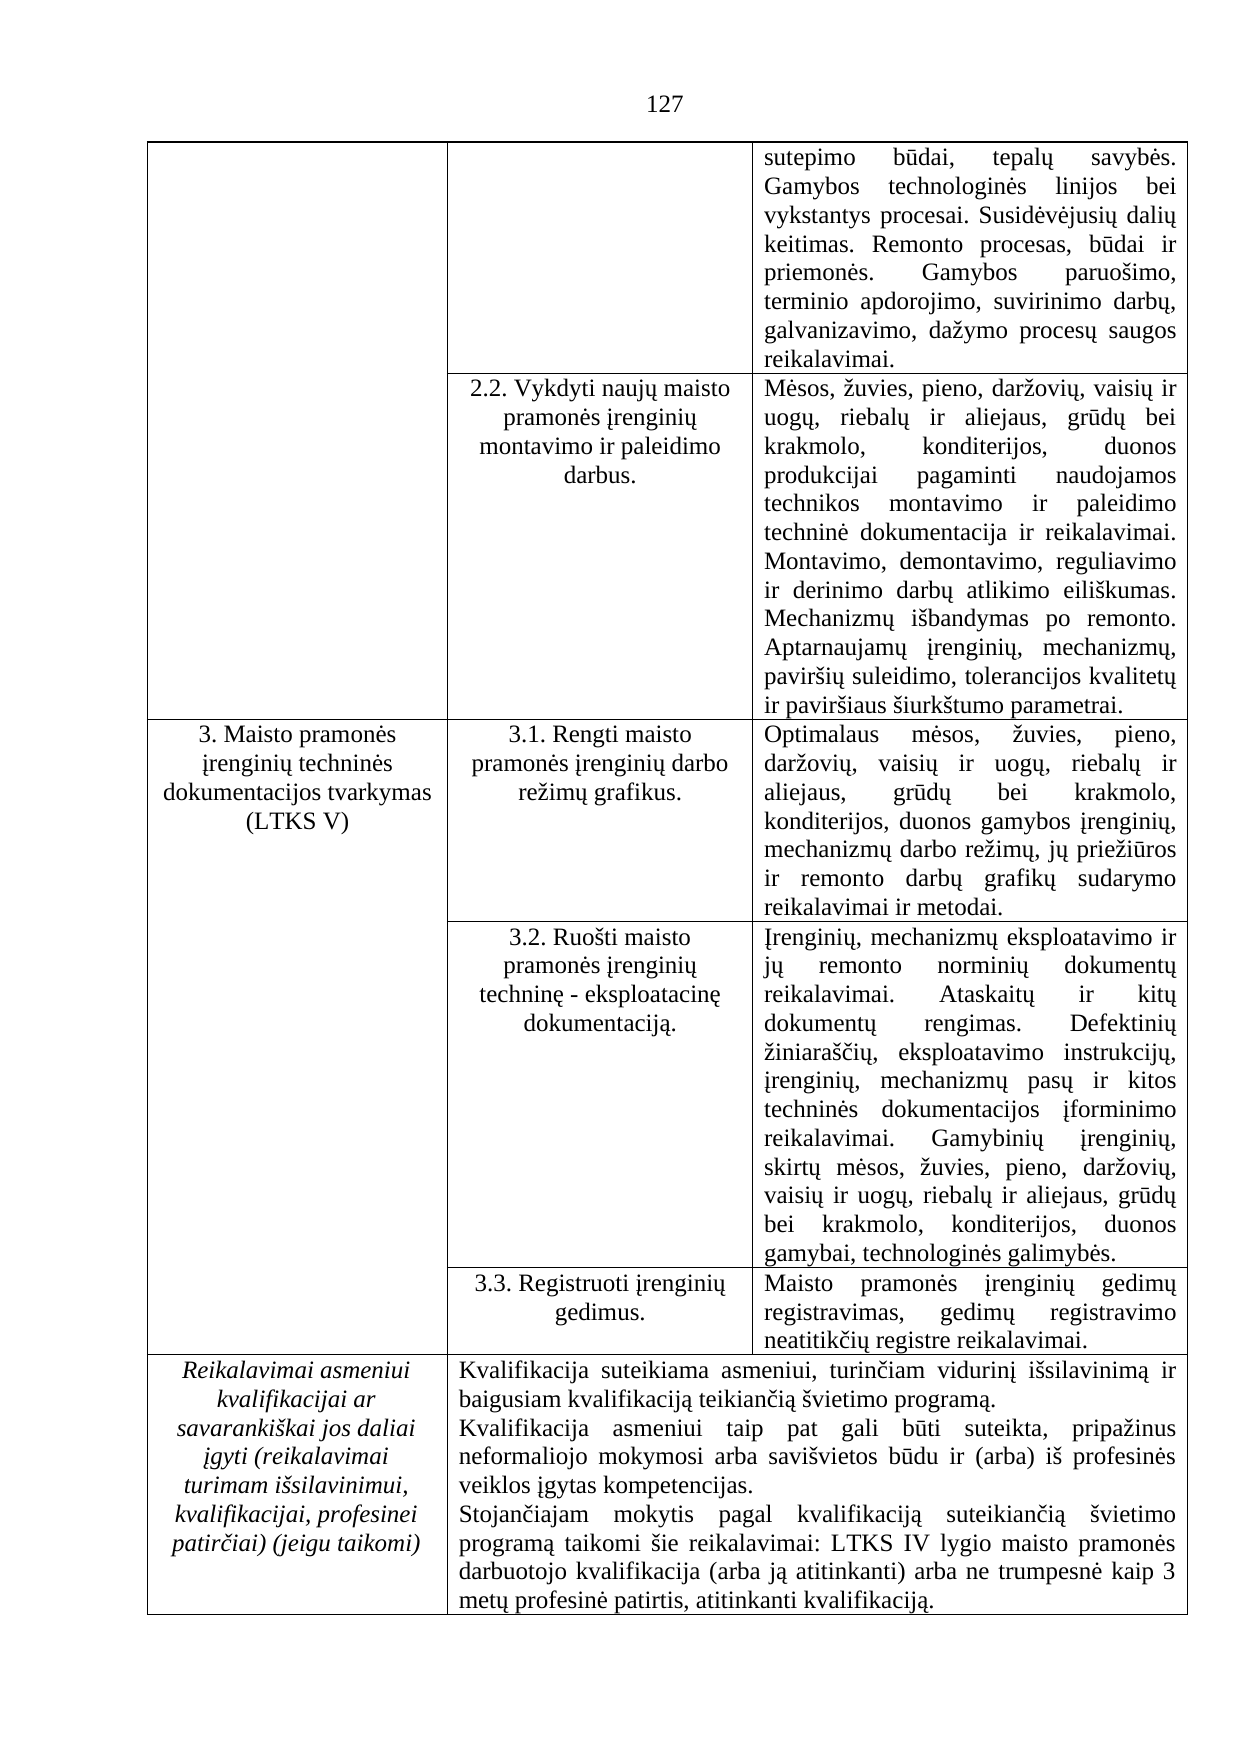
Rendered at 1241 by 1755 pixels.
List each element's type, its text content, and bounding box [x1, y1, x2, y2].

table_cell [448, 143, 752, 372]
table_cell Optimalaus mėsos, žuvies, pieno, daržovių, vaisių ir uogų, riebalų ir aliejaus, grūdų bei krakmolo, konditerijos, duonos gamybos įrenginių, mechanizmų darbo režimų, jų priežiūros ir remonto darbų grafikų sudarymo reikalavimai ir metodai. [753, 720, 1187, 921]
table_cell [148, 143, 447, 718]
table_cell Maisto pramonės įrenginių gedimų registravimas, gedimų registravimo neatitikčių registre reikalavimai. [753, 1268, 1187, 1354]
table_cell Įrenginių, mechanizmų eksploatavimo ir jų remonto norminių dokumentų reikalavimai. Ataskaitų ir kitų dokumentų rengimas. Defektinių žiniaraščių, eksploatavimo instrukcijų, įrenginių, mechanizmų pasų ir kitos techninės dokumentacijos įforminimo reikalavimai. Gamybinių įrenginių, skirtų mėsos, žuvies, pieno, daržovių, vaisių ir uogų, riebalų ir aliejaus, grūdų bei krakmolo, konditerijos, duonos gamybai, technologinės galimybės. [753, 922, 1187, 1267]
table_cell 3.2. Ruošti maisto pramonės įrenginių techninę - eksploatacinę dokumentaciją. [448, 922, 752, 1267]
table_cell 3.3. Registruoti įrenginių gedimus. [448, 1268, 752, 1354]
table_cell Kvalifikacija suteikiama asmeniui, turinčiam vidurinį išsilavinimą ir baigusiam kvalifikaciją teikiančią švietimo programą. Kvalifikacija asmeniui taip pat gali būti suteikta, pripažinus neformaliojo mokymosi arba savišvietos būdu ir (arba) iš profesinės veiklos įgytas kompetencijas. Stojančiajam mokytis pagal kvalifikaciją suteikiančią švietimo programą taikomi šie reikalavimai: LTKS IV lygio maisto pramonės darbuotojo kvalifikacija (arba ją atitinkanti) arba ne trumpesnė kaip 3 metų profesinė patirtis, atitinkanti kvalifikaciją. [448, 1355, 1187, 1614]
table_cell Reikalavimai asmeniui kvalifikacijai ar savarankiškai jos daliai įgyti (reikalavimai turimam išsilavinimui, kvalifikacijai, profesinei patirčiai) (jeigu taikomi) [148, 1355, 447, 1614]
table_cell sutepimo būdai, tepalų savybės. Gamybos technologinės linijos bei vykstantys procesai. Susidėvėjusių dalių keitimas. Remonto procesas, būdai ir priemonės. Gamybos paruošimo, terminio apdorojimo, suvirinimo darbų, galvanizavimo, dažymo procesų saugos reikalavimai. [753, 143, 1187, 372]
table_cell 3. Maisto pramonės įrenginių techninės dokumentacijos tvarkymas (LTKS V) [148, 720, 447, 1354]
table_cell 3.1. Rengti maisto pramonės įrenginių darbo režimų grafikus. [448, 720, 752, 921]
table_cell 2.2. Vykdyti naujų maisto pramonės įrenginių montavimo ir paleidimo darbus. [448, 374, 752, 718]
